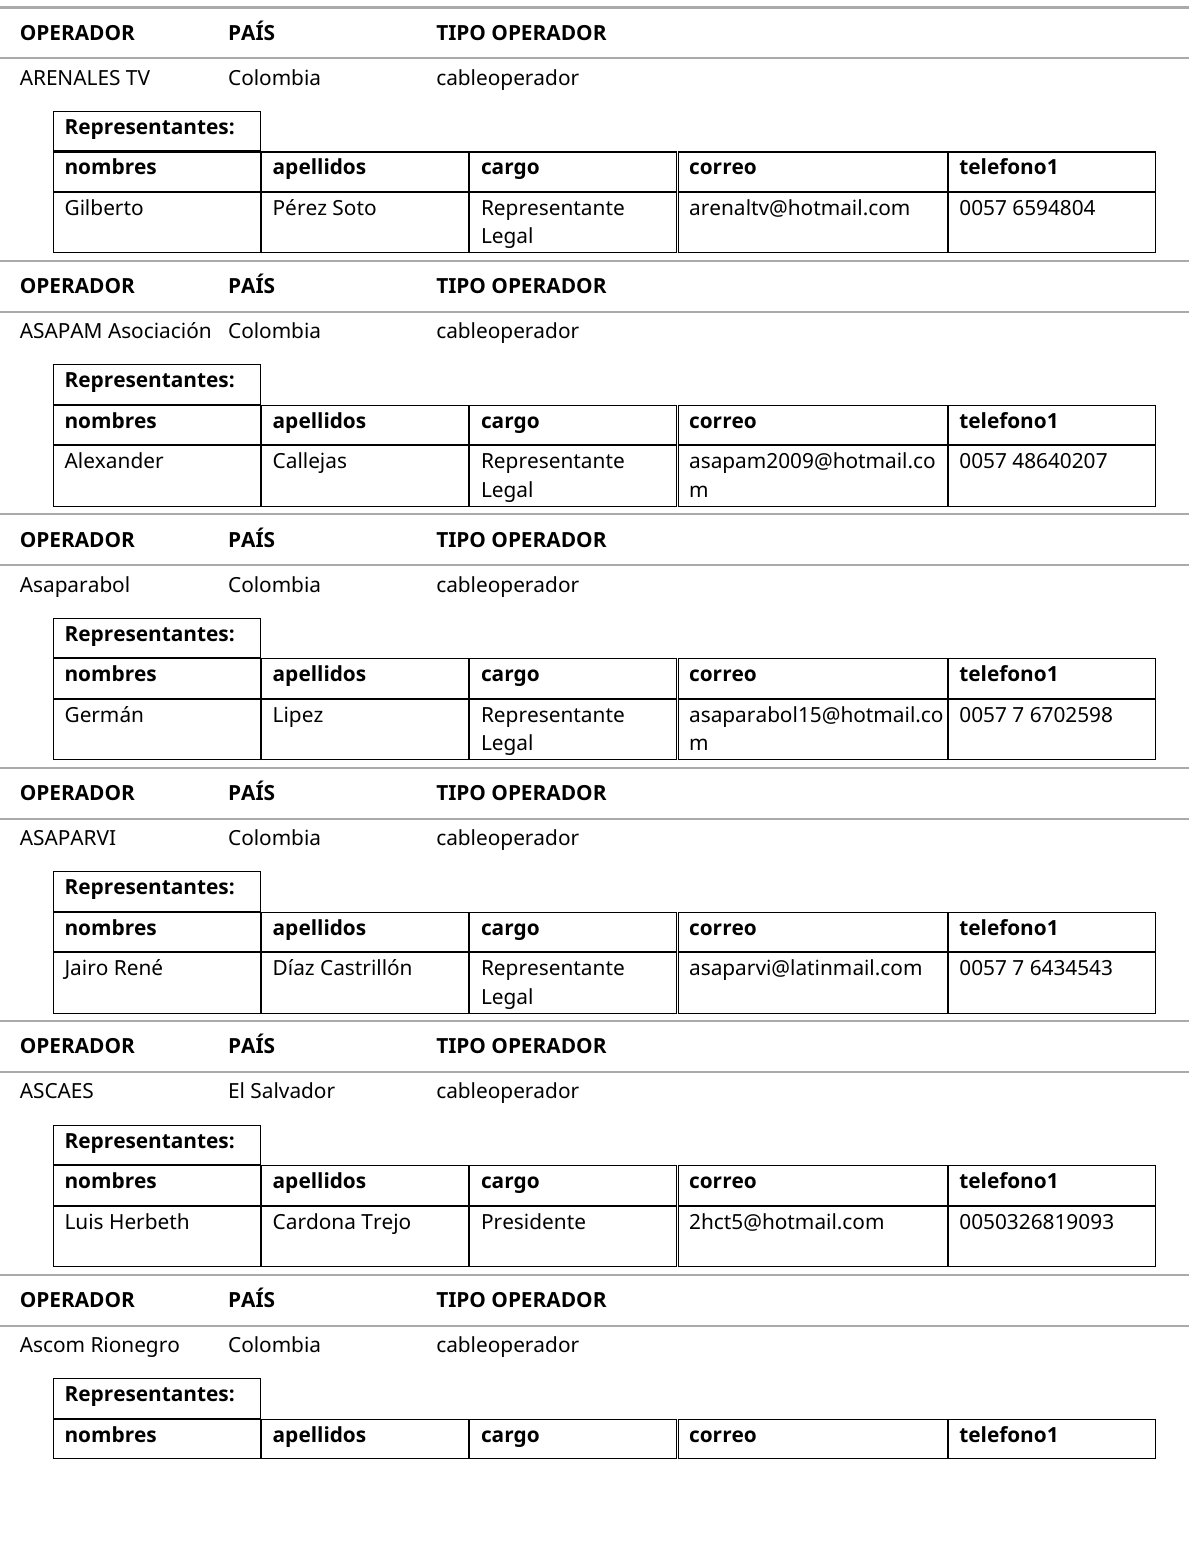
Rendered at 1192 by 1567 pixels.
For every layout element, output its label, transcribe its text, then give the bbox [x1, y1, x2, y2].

table_cell [644, 1117, 677, 1125]
table_cell [0, 871, 19, 912]
table_cell [678, 864, 948, 871]
table_cell [0, 1014, 19, 1020]
table_cell telefono1 [949, 153, 1155, 191]
table_cell PAÍS [228, 18, 436, 57]
table_cell [678, 1077, 948, 1117]
table_cell [469, 507, 644, 513]
table_cell [1156, 864, 1191, 871]
table_cell [20, 1371, 53, 1378]
table_cell Colombia [228, 823, 436, 864]
table_cell cableoperador [436, 570, 644, 610]
table_cell [20, 1276, 53, 1285]
table_cell [948, 1077, 1156, 1117]
table_cell [0, 760, 19, 767]
table_cell [948, 364, 1156, 405]
table_cell [0, 1206, 19, 1267]
table_cell [1156, 1165, 1191, 1206]
table_cell [644, 357, 677, 364]
table_cell 0057 48640207 [949, 446, 1155, 506]
table_cell [644, 1077, 677, 1117]
table_cell 0057 7 6702598 [949, 700, 1155, 759]
table_cell [20, 864, 53, 871]
table_cell [0, 1276, 19, 1285]
table_cell [20, 263, 53, 271]
table_cell [1156, 658, 1191, 699]
table_header [20, 0, 53, 6]
table_cell [0, 610, 19, 618]
table_cell [948, 507, 1156, 513]
table_cell Representante Legal [470, 193, 676, 252]
table_cell [436, 610, 469, 618]
table_cell [1156, 507, 1191, 514]
table_cell [20, 507, 53, 513]
table_cell [1156, 570, 1191, 610]
table_cell [678, 823, 948, 864]
table_cell [644, 516, 677, 525]
table_cell apellidos [262, 1420, 468, 1458]
table_cell [20, 618, 53, 658]
table_cell Luis Herbeth [54, 1207, 260, 1266]
table_cell Cardona Trejo [262, 1207, 468, 1266]
table_cell [644, 111, 677, 151]
table_cell [0, 1165, 19, 1206]
table_cell [469, 254, 644, 260]
table_cell [0, 271, 19, 311]
table_cell [261, 1276, 436, 1285]
table_cell [436, 111, 469, 151]
table_cell [20, 104, 53, 111]
table_cell nombres [54, 913, 260, 951]
table_cell [53, 263, 228, 271]
table_cell [948, 525, 1156, 564]
table_cell [436, 618, 469, 658]
table_header [948, 0, 1156, 6]
table_cell [469, 364, 644, 405]
table_cell [53, 760, 228, 767]
table_cell [436, 1267, 469, 1274]
table_header [261, 0, 436, 6]
table_cell [948, 610, 1156, 618]
table_cell [678, 1125, 948, 1165]
table_cell [228, 507, 261, 513]
table_cell [644, 864, 677, 871]
table_cell [20, 658, 53, 699]
table_cell [228, 610, 261, 618]
table_cell [20, 151, 53, 192]
table_cell PAÍS [228, 271, 436, 311]
table_cell Díaz Castrillón [262, 953, 468, 1013]
table_cell apellidos [262, 659, 468, 698]
table_cell correo [679, 153, 947, 191]
table_cell [228, 769, 261, 778]
table_cell OPERADOR [20, 1285, 228, 1325]
table_cell [678, 570, 948, 610]
table_cell [1156, 610, 1191, 618]
table_cell [0, 1285, 19, 1325]
table_cell PAÍS [228, 778, 436, 818]
table_cell [1156, 151, 1191, 192]
table_cell [469, 104, 644, 111]
table_cell [436, 516, 469, 525]
table_cell Alexander [54, 446, 260, 506]
table_cell [0, 316, 19, 357]
table_cell [1156, 952, 1191, 1014]
table_cell [0, 9, 19, 18]
table_cell [228, 263, 261, 271]
table_cell [1156, 1206, 1191, 1267]
table_cell [948, 1330, 1156, 1371]
table_cell [644, 823, 677, 864]
table_cell [261, 1378, 436, 1419]
table_cell [469, 263, 644, 271]
table_cell [1156, 1267, 1191, 1275]
table_cell Colombia [228, 63, 436, 103]
table_cell 0057 7 6434543 [949, 953, 1155, 1013]
table_cell [228, 1276, 261, 1285]
table_cell [469, 871, 644, 912]
table_cell cargo [470, 153, 676, 191]
table_cell correo [679, 659, 947, 698]
table_cell [436, 864, 469, 871]
table_cell PAÍS [228, 1032, 436, 1071]
table_cell telefono1 [949, 1166, 1155, 1205]
table_cell [0, 516, 19, 525]
table_cell [0, 1267, 19, 1274]
table_cell [948, 823, 1156, 864]
table_cell [644, 507, 677, 513]
table_cell [1156, 1023, 1191, 1032]
table_cell cargo [470, 1420, 676, 1458]
table_cell Presidente [470, 1207, 676, 1266]
table_cell cableoperador [436, 1077, 644, 1117]
table_cell [228, 1014, 261, 1020]
table_cell [1156, 111, 1191, 151]
table_cell [20, 760, 53, 767]
table_cell [469, 1125, 644, 1165]
table_cell OPERADOR [20, 271, 228, 311]
table_cell ASAPAM Asociación [20, 316, 228, 357]
table_cell [20, 254, 53, 260]
table_cell [469, 516, 644, 525]
table_cell [261, 1267, 436, 1274]
table_cell [0, 1378, 19, 1419]
table_cell [261, 1371, 436, 1378]
table_header [678, 0, 948, 6]
table_cell [0, 1023, 19, 1032]
table_cell [436, 1117, 469, 1125]
table_cell [644, 760, 677, 767]
table_cell [948, 1023, 1156, 1032]
table_cell [20, 192, 53, 253]
table_cell [644, 1032, 677, 1071]
table_cell [228, 516, 261, 525]
table_cell [228, 357, 261, 364]
table_cell [20, 1165, 53, 1206]
table_cell [261, 111, 436, 151]
table_cell Callejas [262, 446, 468, 506]
table_cell [948, 254, 1156, 260]
table_cell [20, 1023, 53, 1032]
table_cell [0, 570, 19, 610]
table_cell telefono1 [949, 913, 1155, 951]
table_cell [0, 151, 19, 192]
table_cell [0, 104, 19, 111]
table_cell [1156, 1371, 1191, 1378]
table_cell El Salvador [228, 1077, 436, 1117]
table_cell [1156, 271, 1191, 312]
table_cell [20, 1014, 53, 1020]
table_cell [644, 610, 677, 618]
table_cell Representante Legal [470, 700, 676, 759]
table_cell Representantes: [54, 1126, 260, 1164]
table_cell [53, 104, 228, 111]
table_cell OPERADOR [20, 18, 228, 57]
table_cell [0, 445, 19, 507]
table_cell [1156, 192, 1191, 253]
table_cell [20, 1378, 53, 1419]
table_cell [1156, 699, 1191, 760]
table_cell [228, 760, 261, 767]
table_cell [228, 254, 261, 260]
table_cell ASAPARVI [20, 823, 228, 864]
table_cell [948, 1125, 1156, 1165]
table_cell [436, 104, 469, 111]
table_header [436, 0, 469, 6]
table_cell [678, 18, 948, 57]
table_cell nombres [54, 406, 260, 444]
table_cell OPERADOR [20, 778, 228, 818]
table_cell [436, 760, 469, 767]
table_cell [53, 254, 228, 260]
table_cell [0, 778, 19, 818]
table_cell [261, 760, 436, 767]
table_cell [678, 1330, 948, 1371]
table_cell [678, 263, 948, 271]
table_cell cableoperador [436, 823, 644, 864]
table_cell [678, 1032, 948, 1071]
table_cell [261, 507, 436, 513]
table_cell [228, 1267, 261, 1274]
table_cell [948, 570, 1156, 610]
table_cell [678, 63, 948, 103]
table_cell [678, 104, 948, 111]
table_cell [0, 952, 19, 1014]
table_cell [0, 1419, 19, 1459]
table_cell [20, 357, 53, 364]
table_cell [20, 1117, 53, 1125]
table_cell [644, 254, 677, 260]
table_cell [678, 507, 948, 513]
table_cell [0, 357, 19, 364]
table_cell correo [679, 406, 947, 444]
table_cell [261, 104, 436, 111]
table_cell [261, 1125, 436, 1165]
table_cell Colombia [228, 570, 436, 610]
table_cell [0, 525, 19, 564]
table_cell [948, 63, 1156, 103]
table_cell cargo [470, 406, 676, 444]
table_cell [20, 699, 53, 760]
table_cell TIPO OPERADOR [436, 271, 644, 311]
table_cell [436, 1371, 469, 1378]
table_cell [20, 9, 53, 18]
table_cell [678, 364, 948, 405]
table_cell [469, 618, 644, 658]
table_cell cargo [470, 659, 676, 698]
table_cell [948, 618, 1156, 658]
table_cell [644, 769, 677, 778]
table_cell [53, 610, 228, 618]
table_cell [948, 1371, 1156, 1378]
table_cell Lipez [262, 700, 468, 759]
table_cell [1156, 18, 1191, 58]
table_cell [228, 1023, 261, 1032]
table_cell [644, 618, 677, 658]
table_cell [678, 357, 948, 364]
table_cell [1156, 823, 1191, 864]
table_cell [53, 1117, 228, 1125]
table_cell [948, 1117, 1156, 1125]
table_cell [436, 507, 469, 513]
table_cell [261, 516, 436, 525]
table_cell [948, 316, 1156, 357]
table_cell PAÍS [228, 525, 436, 564]
table_cell [644, 1378, 677, 1419]
table_cell [436, 364, 469, 405]
table_cell [469, 760, 644, 767]
table_cell Representantes: [54, 1379, 260, 1418]
table_cell [644, 316, 677, 357]
table_header [469, 0, 644, 6]
table_cell [53, 357, 228, 364]
table_cell [261, 364, 436, 405]
table_cell [644, 1276, 677, 1285]
table_cell [261, 357, 436, 364]
table_cell ARENALES TV [20, 63, 228, 103]
table_cell TIPO OPERADOR [436, 778, 644, 818]
table_cell [0, 507, 19, 513]
table_cell asapam2009@hotmail.com [679, 446, 947, 506]
table_header [228, 0, 261, 6]
table_cell [1156, 1285, 1191, 1326]
table_cell [0, 254, 19, 260]
table_cell [0, 1330, 19, 1371]
table_cell [644, 1330, 677, 1371]
table_cell [678, 516, 948, 525]
table_cell [644, 1125, 677, 1165]
table_cell [1156, 1014, 1191, 1021]
table_header [53, 0, 228, 6]
table_cell nombres [54, 1166, 260, 1205]
table_cell Germán [54, 700, 260, 759]
table_cell Representantes: [54, 365, 260, 404]
table_cell [948, 263, 1156, 271]
table_cell asaparvi@latinmail.com [679, 953, 947, 1013]
table_cell [1156, 1032, 1191, 1072]
table_cell [53, 516, 228, 525]
table_cell [0, 364, 19, 405]
table_cell [0, 1077, 19, 1117]
table_cell [0, 1125, 19, 1165]
table_cell [644, 104, 677, 111]
table_cell [644, 63, 677, 103]
table_cell apellidos [262, 913, 468, 951]
table_cell [948, 1378, 1156, 1419]
table_cell [20, 610, 53, 618]
table_cell 0057 6594804 [949, 193, 1155, 252]
table_cell [469, 610, 644, 618]
table_cell [469, 1378, 644, 1419]
table_cell [948, 871, 1156, 912]
table_cell [678, 769, 948, 778]
table_cell 0050326819093 [949, 1207, 1155, 1266]
table_cell [53, 1023, 228, 1032]
table_cell [1156, 1378, 1191, 1419]
table_cell [53, 9, 228, 18]
table_cell OPERADOR [20, 525, 228, 564]
table_cell [1156, 357, 1191, 364]
table_cell [20, 364, 53, 405]
table_cell [436, 357, 469, 364]
table_cell [948, 1285, 1156, 1325]
table_cell apellidos [262, 153, 468, 191]
table_cell [1156, 769, 1191, 778]
table_cell [469, 9, 644, 18]
table_cell [948, 357, 1156, 364]
table_cell asaparabol15@hotmail.com [679, 700, 947, 759]
table_cell [644, 778, 677, 818]
table_cell [20, 445, 53, 507]
table_cell [948, 1032, 1156, 1071]
table_cell [436, 769, 469, 778]
table_cell [678, 254, 948, 260]
table_cell [644, 1023, 677, 1032]
table_cell [1156, 912, 1191, 952]
table_cell [644, 871, 677, 912]
table_cell [53, 1267, 228, 1274]
table_cell [228, 864, 261, 871]
table_cell correo [679, 1166, 947, 1205]
table_cell [1156, 1419, 1191, 1459]
table_header [0, 0, 19, 6]
table_cell [644, 1285, 677, 1325]
table_cell [436, 254, 469, 260]
table_cell TIPO OPERADOR [436, 18, 644, 57]
table_cell [678, 1285, 948, 1325]
table_cell [948, 18, 1156, 57]
table_cell [0, 263, 19, 271]
table_cell [0, 1032, 19, 1071]
table_cell [20, 1419, 53, 1459]
table_cell [678, 610, 948, 618]
table_cell [53, 864, 228, 871]
table_cell [261, 254, 436, 260]
table_cell [20, 769, 53, 778]
table_cell [948, 1014, 1156, 1020]
table_cell [948, 516, 1156, 525]
table_cell [261, 610, 436, 618]
table_cell [644, 1371, 677, 1378]
table_cell [1156, 1077, 1191, 1117]
table_cell cableoperador [436, 316, 644, 357]
table_cell [261, 263, 436, 271]
table_cell [678, 1276, 948, 1285]
table_cell [678, 1267, 948, 1274]
table_cell [0, 699, 19, 760]
table_cell TIPO OPERADOR [436, 1032, 644, 1071]
table_cell [1156, 1330, 1191, 1371]
table_cell [678, 1378, 948, 1419]
table_cell [20, 952, 53, 1014]
table_cell [948, 271, 1156, 311]
table_cell [0, 618, 19, 658]
table_cell [948, 111, 1156, 151]
table_cell [1156, 618, 1191, 658]
table_cell [0, 1117, 19, 1125]
table_cell [469, 1371, 644, 1378]
table_cell [436, 1125, 469, 1165]
table_cell [0, 1371, 19, 1378]
table_cell Gilberto [54, 193, 260, 252]
table_cell [0, 823, 19, 864]
table_cell [469, 1014, 644, 1020]
table_cell [678, 618, 948, 658]
table_cell ASCAES [20, 1077, 228, 1117]
table_cell Representantes: [54, 619, 260, 657]
table_cell [261, 1014, 436, 1020]
table_cell [20, 1267, 53, 1274]
table_cell [678, 1023, 948, 1032]
table_cell [436, 1023, 469, 1032]
table_cell [1156, 1276, 1191, 1285]
table_cell Representantes: [54, 872, 260, 911]
table_cell [436, 1276, 469, 1285]
table_cell [678, 871, 948, 912]
table_cell correo [679, 1420, 947, 1458]
table_cell [1156, 525, 1191, 565]
table_cell [1156, 1125, 1191, 1165]
table_cell [228, 1371, 261, 1378]
table_cell [678, 760, 948, 767]
table_cell [1156, 760, 1191, 768]
table_cell [678, 778, 948, 818]
table_cell Ascom Rionegro [20, 1330, 228, 1371]
table_cell apellidos [262, 1166, 468, 1205]
table_cell correo [679, 913, 947, 951]
table_cell [678, 525, 948, 564]
table_cell Pérez Soto [262, 193, 468, 252]
table_cell [0, 658, 19, 699]
table_cell telefono1 [949, 1420, 1155, 1458]
table_cell [948, 104, 1156, 111]
table_cell telefono1 [949, 406, 1155, 444]
table_cell [0, 769, 19, 778]
table_cell [0, 111, 19, 151]
table_cell [1156, 263, 1191, 271]
table_cell [678, 9, 948, 18]
table_cell cargo [470, 1166, 676, 1205]
table_cell [1156, 445, 1191, 507]
table_cell nombres [54, 153, 260, 191]
table_cell [20, 1206, 53, 1267]
table_cell [20, 1125, 53, 1165]
table_cell Representantes: [54, 112, 260, 150]
table_cell [0, 192, 19, 253]
table_cell [469, 1276, 644, 1285]
table_cell [469, 864, 644, 871]
table_cell [1156, 778, 1191, 819]
table_cell [469, 1117, 644, 1125]
table_cell [1156, 316, 1191, 357]
table_cell [948, 1267, 1156, 1274]
table_cell [948, 864, 1156, 871]
table_cell nombres [54, 659, 260, 698]
table_cell Asaparabol [20, 570, 228, 610]
table_cell [0, 63, 19, 103]
table_cell [0, 18, 19, 57]
table_cell telefono1 [949, 659, 1155, 698]
table_cell [948, 778, 1156, 818]
table_cell [644, 1267, 677, 1274]
table_cell [469, 357, 644, 364]
table_cell [948, 760, 1156, 767]
table_cell [948, 769, 1156, 778]
table_cell [678, 271, 948, 311]
table_cell 2hct5@hotmail.com [679, 1207, 947, 1266]
table_cell [228, 104, 261, 111]
table_cell Representante Legal [470, 446, 676, 506]
table_cell [261, 1023, 436, 1032]
table_cell [261, 864, 436, 871]
table_cell [678, 111, 948, 151]
table_cell [1156, 104, 1191, 111]
table_cell [53, 1276, 228, 1285]
table_cell [436, 263, 469, 271]
table_cell [436, 9, 469, 18]
table_cell [678, 1014, 948, 1020]
table_cell [644, 263, 677, 271]
table_cell [948, 9, 1156, 18]
table_cell [436, 1378, 469, 1419]
table_cell [1156, 871, 1191, 912]
table_cell [261, 9, 436, 18]
table_cell [469, 1023, 644, 1032]
table_header [644, 0, 677, 6]
table_cell [1156, 1117, 1191, 1125]
table_cell Jairo René [54, 953, 260, 1013]
table_cell [678, 1117, 948, 1125]
table_cell [261, 871, 436, 912]
table_cell [1156, 254, 1191, 261]
table_cell Representante Legal [470, 953, 676, 1013]
table_cell [644, 9, 677, 18]
table_cell nombres [54, 1420, 260, 1458]
table_cell [228, 9, 261, 18]
table_cell [20, 871, 53, 912]
table_cell [469, 1267, 644, 1274]
table_cell [20, 516, 53, 525]
table_cell [1156, 9, 1191, 18]
table_cell [53, 507, 228, 513]
table_cell [0, 912, 19, 952]
table_cell [53, 1014, 228, 1020]
table_cell cableoperador [436, 1330, 644, 1371]
table_cell [20, 405, 53, 445]
table_cell [0, 405, 19, 445]
table_cell Colombia [228, 316, 436, 357]
table_cell [469, 111, 644, 151]
table_cell [1156, 405, 1191, 445]
table_cell Colombia [228, 1330, 436, 1371]
table_cell [948, 1276, 1156, 1285]
table_cell TIPO OPERADOR [436, 525, 644, 564]
table_cell [261, 1117, 436, 1125]
table_cell PAÍS [228, 1285, 436, 1325]
table_cell [644, 570, 677, 610]
table_cell [1156, 63, 1191, 103]
table_cell [644, 1014, 677, 1020]
table_cell [678, 316, 948, 357]
table_cell TIPO OPERADOR [436, 1285, 644, 1325]
table_cell OPERADOR [20, 1032, 228, 1071]
table_cell [1156, 516, 1191, 525]
table_header [1156, 0, 1191, 7]
table_cell [20, 111, 53, 151]
table_cell cableoperador [436, 63, 644, 103]
table_cell [261, 769, 436, 778]
table_cell [678, 1371, 948, 1378]
table_cell [644, 364, 677, 405]
table_cell [436, 1014, 469, 1020]
table_cell [53, 1371, 228, 1378]
table_cell [0, 864, 19, 871]
table_cell [436, 871, 469, 912]
table_cell [644, 525, 677, 564]
table_cell [20, 912, 53, 952]
table_cell [1156, 364, 1191, 405]
table_cell [228, 1117, 261, 1125]
table_cell cargo [470, 913, 676, 951]
table_cell [469, 769, 644, 778]
table_cell [644, 18, 677, 57]
table_cell arenaltv@hotmail.com [679, 193, 947, 252]
table_cell apellidos [262, 406, 468, 444]
table_cell [644, 271, 677, 311]
table_cell [261, 618, 436, 658]
table_cell [53, 769, 228, 778]
